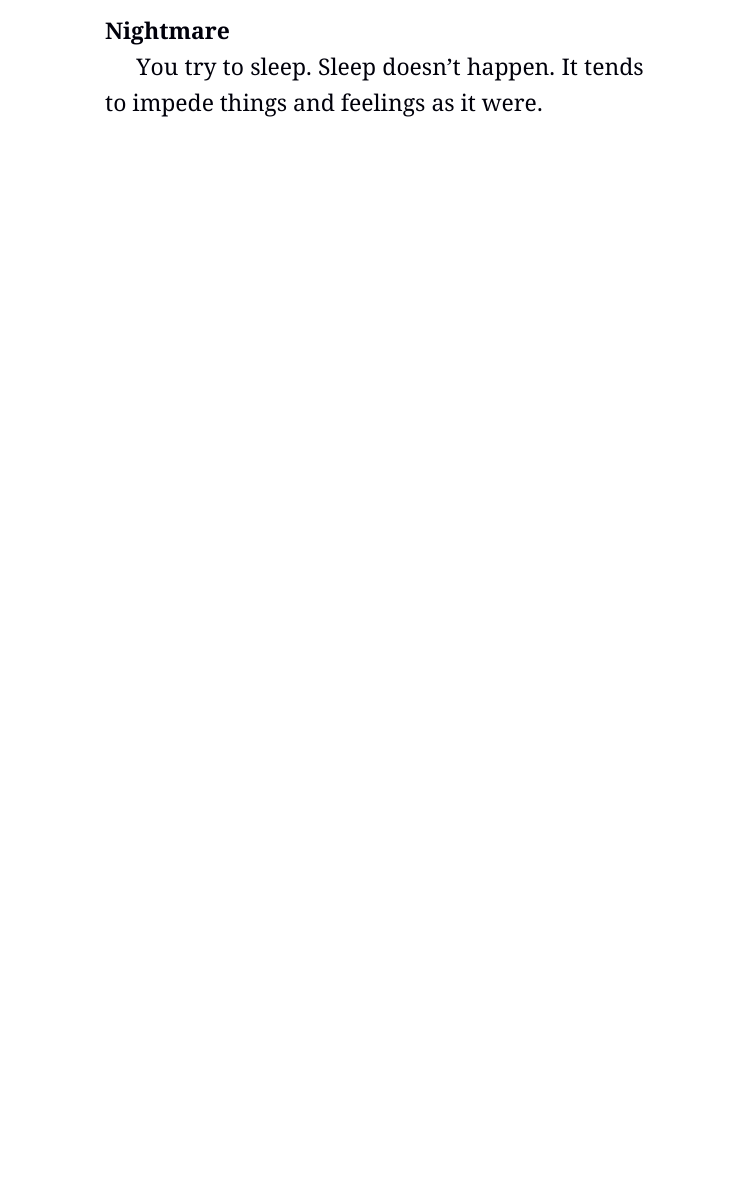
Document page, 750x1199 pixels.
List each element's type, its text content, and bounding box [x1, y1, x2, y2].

text You try to sleep. Sleep doesn’t happen. It tends to impede things and feelings as it were. [105, 51, 645, 118]
text Nightmare [105, 15, 645, 46]
